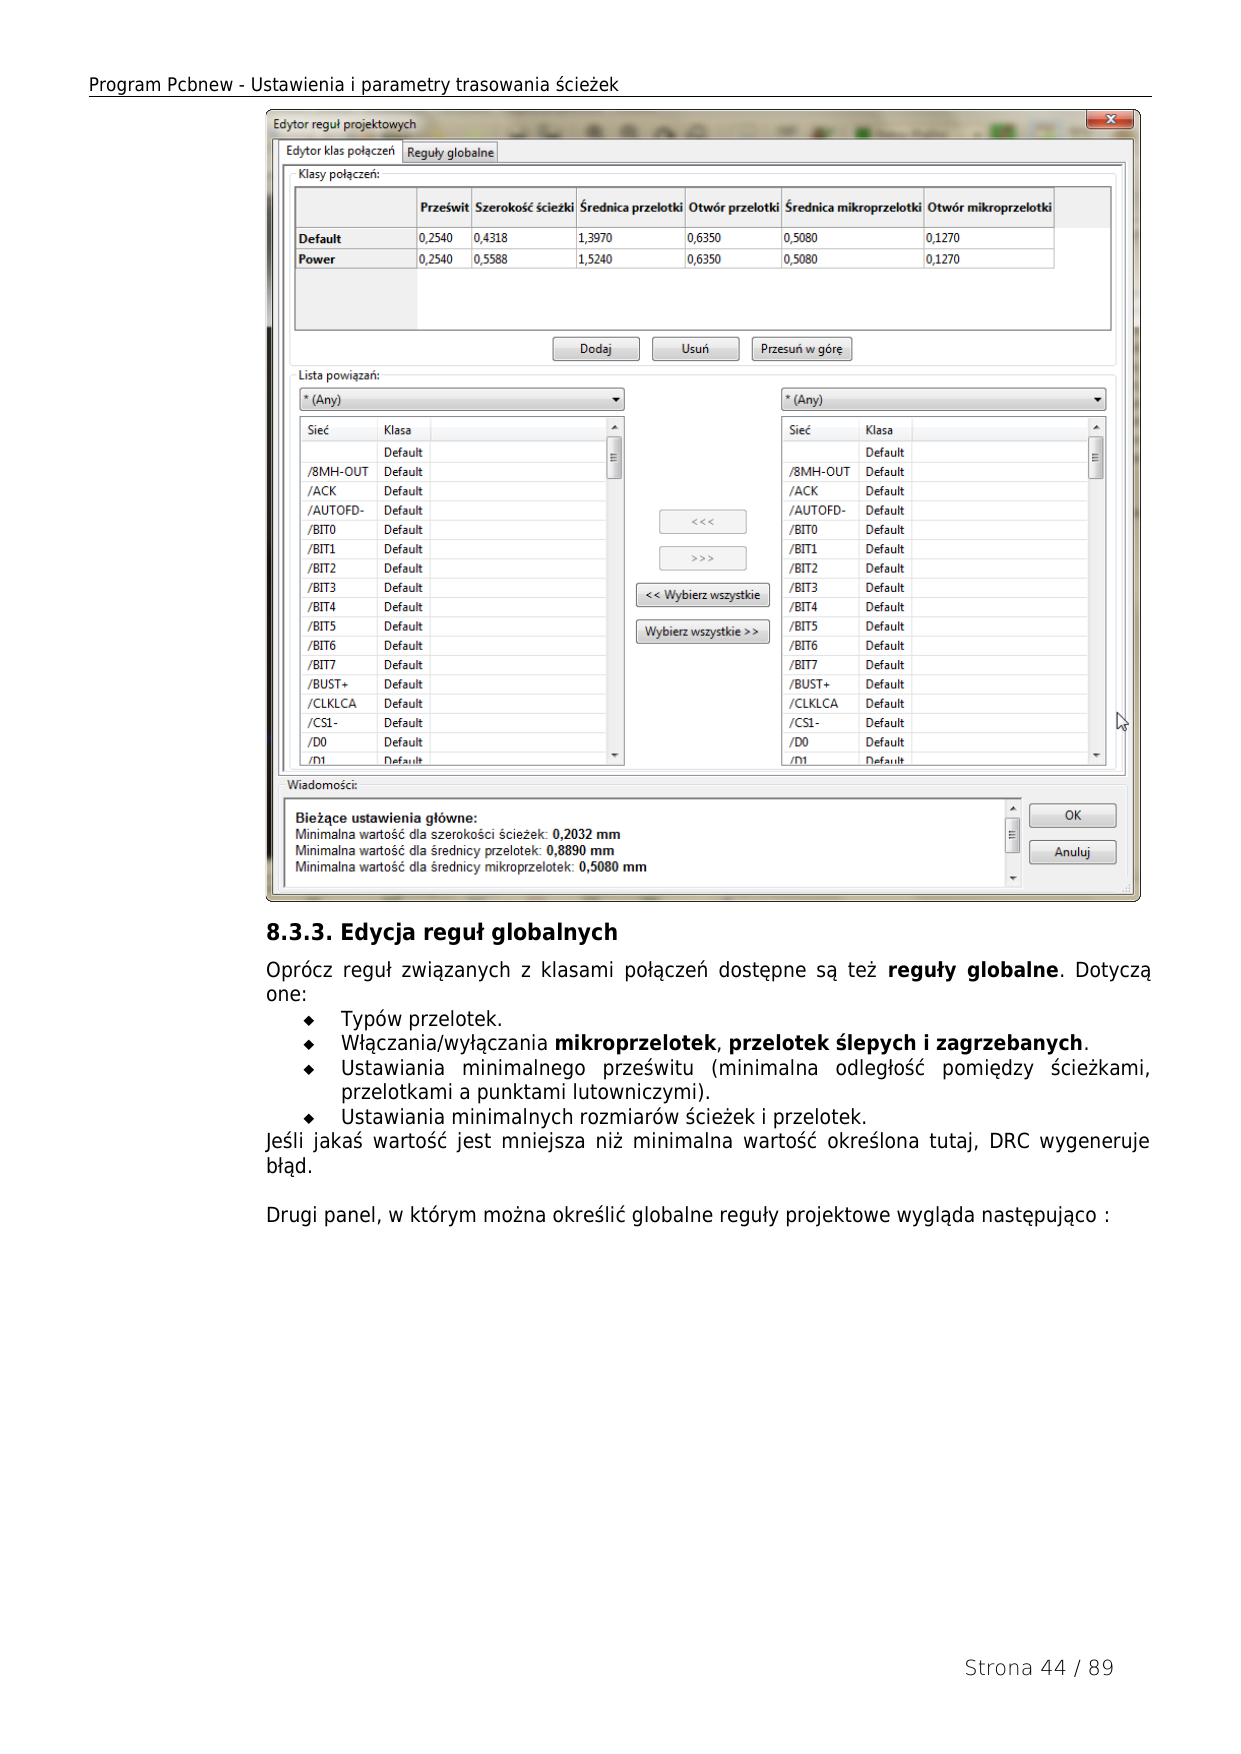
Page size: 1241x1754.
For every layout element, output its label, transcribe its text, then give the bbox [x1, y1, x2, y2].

list Typów przelotek. [303, 1007, 1152, 1031]
list Ustawiania minimalnego prześwitu (minimalna odległość pomiędzy ścieżkami, przelotkami a punktami lutowniczymi). [303, 1056, 1152, 1104]
list Włączania/wyłączania mikroprzelotek, przelotek ślepych i zagrzebanych. [303, 1031, 1152, 1056]
picture [265, 109, 1141, 902]
text Oprócz reguł związanych z klasami połączeń dostępne są też reguły globalne. Dotyczą one: [266, 958, 1152, 1007]
text Drugi panel, w którym można określić globalne reguły projektowe wygląda następująco : [266, 1202, 1152, 1227]
text Jeśli jakaś wartość jest mniejsza niż minimalna wartość określona tutaj, DRC wygeneruje błąd. [266, 1129, 1152, 1178]
list Ustawiania minimalnych rozmiarów ścieżek i przelotek. [303, 1104, 1152, 1129]
subtitle Edycja reguł globalnych [266, 919, 1152, 946]
